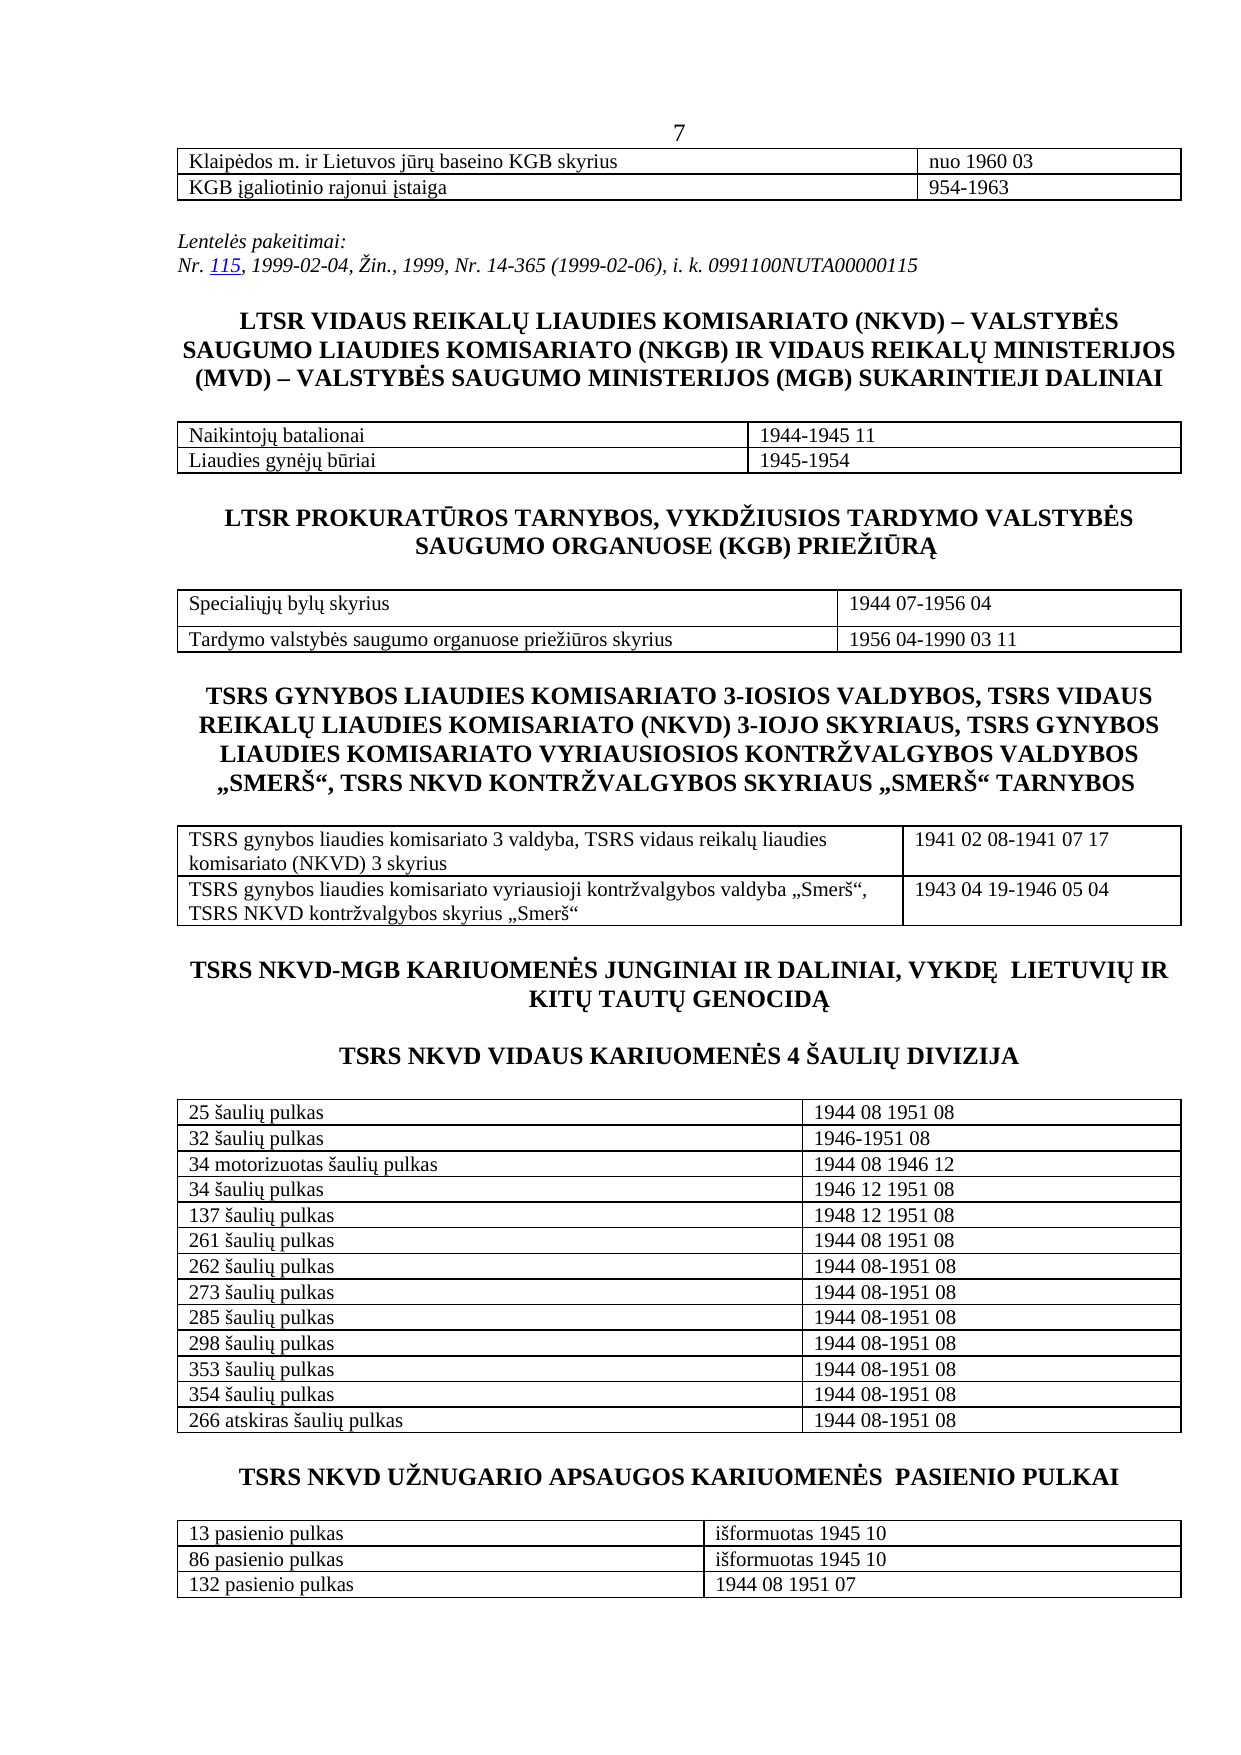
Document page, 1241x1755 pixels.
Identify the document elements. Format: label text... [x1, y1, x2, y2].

table_cell 1944 08-1951 08 [803, 1331, 1180, 1355]
table_cell Tardymo valstybės saugumo organuose priežiūros skyrius [178, 627, 837, 651]
table_cell 1945-1954 [749, 448, 1180, 472]
text Nr. 115, 1999-02-04, Žin., 1999, Nr. 14-365 (1999-02-06), i. k. 0991100NUTA00000115 [177, 253, 1181, 277]
table_cell 273 šaulių pulkas [178, 1280, 802, 1304]
table_cell 1943 04 19-1946 05 04 [904, 877, 1180, 924]
table_cell 1944 08-1951 08 [803, 1382, 1180, 1406]
table_cell 34 šaulių pulkas [178, 1177, 802, 1201]
table_cell 132 pasienio pulkas [178, 1572, 703, 1596]
table_cell išformuotas 1945 10 [705, 1547, 1180, 1571]
table_header Naikintojų batalionai [178, 423, 747, 447]
table_cell 1944 08-1951 08 [803, 1254, 1180, 1278]
table_cell 32 šaulių pulkas [178, 1126, 802, 1150]
table_cell 354 šaulių pulkas [178, 1382, 802, 1406]
table_cell 1946 12 1951 08 [803, 1177, 1180, 1201]
table_header 25 šaulių pulkas [178, 1100, 802, 1124]
text LTSR VIDAUS REIKALŲ LIAUDIES KOMISARIATO (NKVD) – VALSTYBĖS SAUGUMO LIAUDIES KOMISARIATO (NKGB) IR VIDAUS REIKALŲ MINISTERIJOS (MVD) – VALSTYBĖS SAUGUMO MINISTERIJOS (MGB) SUKARINTIEJI DALINIAI [177, 306, 1181, 392]
text TSRS NKVD UŽNUGARIO APSAUGOS KARIUOMENĖS PASIENIO PULKAI [177, 1462, 1181, 1491]
table_cell Liaudies gynėjų būriai [178, 448, 747, 472]
table_header 1941 02 08-1941 07 17 [904, 827, 1180, 875]
text TSRS NKVD VIDAUS KARIUOMENĖS 4 ŠAULIŲ DIVIZIJA [177, 1041, 1181, 1070]
text TSRS GYNYBOS LIAUDIES KOMISARIATO 3-IOSIOS VALDYBOS, TSRS VIDAUS REIKALŲ LIAUDIES KOMISARIATO (NKVD) 3-IOJO SKYRIAUS, TSRS GYNYBOS LIAUDIES KOMISARIATO VYRIAUSIOSIOS KONTRŽVALGYBOS VALDYBOS „SMERŠ“, TSRS NKVD KONTRŽVALGYBOS SKYRIAUS „SMERŠ“ TARNYBOS [177, 681, 1181, 796]
table_cell 1944 08 1946 12 [803, 1152, 1180, 1176]
table_cell Klaipėdos m. ir Lietuvos jūrų baseino KGB skyrius [178, 149, 917, 173]
table_cell 1944 08-1951 08 [803, 1305, 1180, 1329]
table_cell KGB įgaliotinio rajonui įstaiga [178, 175, 917, 199]
table_cell nuo 1960 03 [918, 149, 1180, 173]
table_cell 1946-1951 08 [803, 1126, 1180, 1150]
table_cell 1944 08 1951 08 [803, 1228, 1180, 1252]
text LTSR PROKURATŪROS TARNYBOS, VYKDŽIUSIOS TARDYMO VALSTYBĖS SAUGUMO ORGANUOSE (KGB) PRIEŽIŪRĄ [177, 503, 1181, 560]
table_header išformuotas 1945 10 [705, 1521, 1180, 1545]
table_header 1944 07-1956 04 [838, 591, 1180, 626]
table_cell 1956 04-1990 03 11 [838, 627, 1180, 651]
table_cell 1944 08-1951 08 [803, 1408, 1180, 1432]
table_cell 34 motorizuotas šaulių pulkas [178, 1152, 802, 1176]
table_cell 1948 12 1951 08 [803, 1203, 1180, 1227]
table_cell 1944 08-1951 08 [803, 1357, 1180, 1381]
table_header 1944-1945 11 [749, 423, 1180, 447]
table_cell 954-1963 [918, 175, 1180, 199]
table_header TSRS gynybos liaudies komisariato 3 valdyba, TSRS vidaus reikalų liaudies komisariato (NKVD) 3 skyrius [178, 827, 902, 875]
table_cell 266 atskiras šaulių pulkas [178, 1408, 802, 1432]
table_cell 1944 08 1951 07 [705, 1572, 1180, 1596]
table_cell 86 pasienio pulkas [178, 1547, 703, 1571]
table_cell 353 šaulių pulkas [178, 1357, 802, 1381]
table_cell 261 šaulių pulkas [178, 1228, 802, 1252]
table_cell TSRS gynybos liaudies komisariato vyriausioji kontržvalgybos valdyba „Smerš“, TSRS NKVD kontržvalgybos skyrius „Smerš“ [178, 877, 902, 924]
table_cell 137 šaulių pulkas [178, 1203, 802, 1227]
text TSRS NKVD-MGB KARIUOMENĖS JUNGINIAI IR DALINIAI, VYKDĘ LIETUVIŲ IR KITŲ TAUTŲ GENOCIDĄ [177, 955, 1181, 1012]
text Lentelės pakeitimai: [177, 229, 1181, 253]
table_cell 298 šaulių pulkas [178, 1331, 802, 1355]
table_header 13 pasienio pulkas [178, 1521, 703, 1545]
table_header 1944 08 1951 08 [803, 1100, 1180, 1124]
table_header Specialiųjų bylų skyrius [178, 591, 837, 626]
table_cell 285 šaulių pulkas [178, 1305, 802, 1329]
table_cell 1944 08-1951 08 [803, 1280, 1180, 1304]
table_cell 262 šaulių pulkas [178, 1254, 802, 1278]
